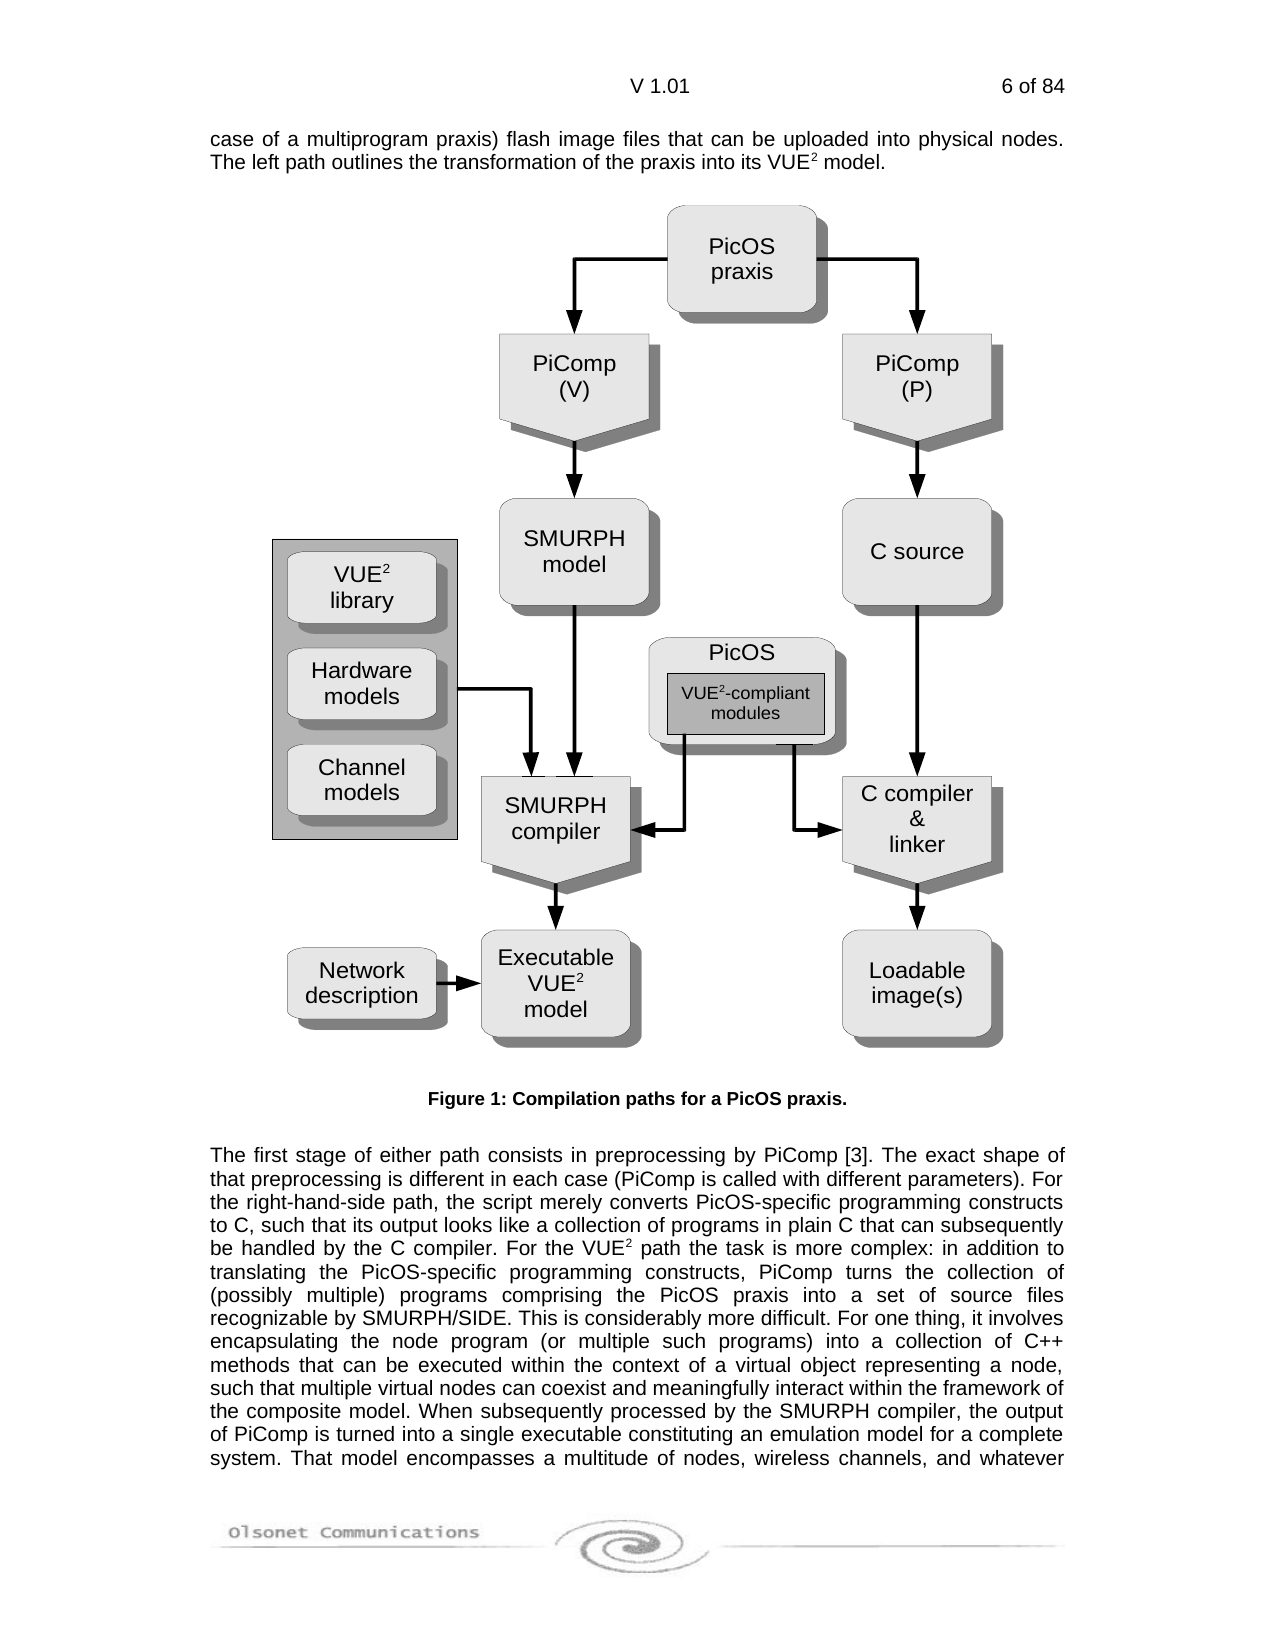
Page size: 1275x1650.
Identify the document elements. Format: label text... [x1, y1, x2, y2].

text case of a multiprogram praxis) flash image files that can be uploaded into physical nodes. The left path outlines the transformation of the praxis into its VUE2 model. [210, 128, 1065, 174]
picture [210, 1504, 1065, 1596]
text The first stage of either path consists in preprocessing by PiComp [3]. The exact shape of that preprocessing is different in each case (PiComp is called with different parameters). For the right-hand-side path, the script merely converts PicOS-specific programming constructs to C, such that its output looks like a collection of programs in plain C that can subsequently be handled by the C compiler. For the VUE2 path the task is more complex: in addition to translating the PicOS-specific programming constructs, PiComp turns the collection of (possibly multiple) programs comprising the PicOS praxis into a set of source files recognizable by SMURPH/SIDE. This is considerably more difficult. For one thing, it involves encapsulating the node program (or multiple such programs) into a collection of C++ methods that can be executed within the context of a virtual object representing a node, such that multiple virtual nodes can coexist and meaningfully interact within the framework of the composite model. When subsequently processed by the SMURPH compiler, the output of PiComp is turned into a single executable constituting an emulation model for a complete system. That model encompasses a multitude of nodes, wireless channels, and whatever [210, 1144, 1065, 1469]
text Figure 1: Compilation paths for a PicOS praxis. [265, 1088, 1010, 1109]
